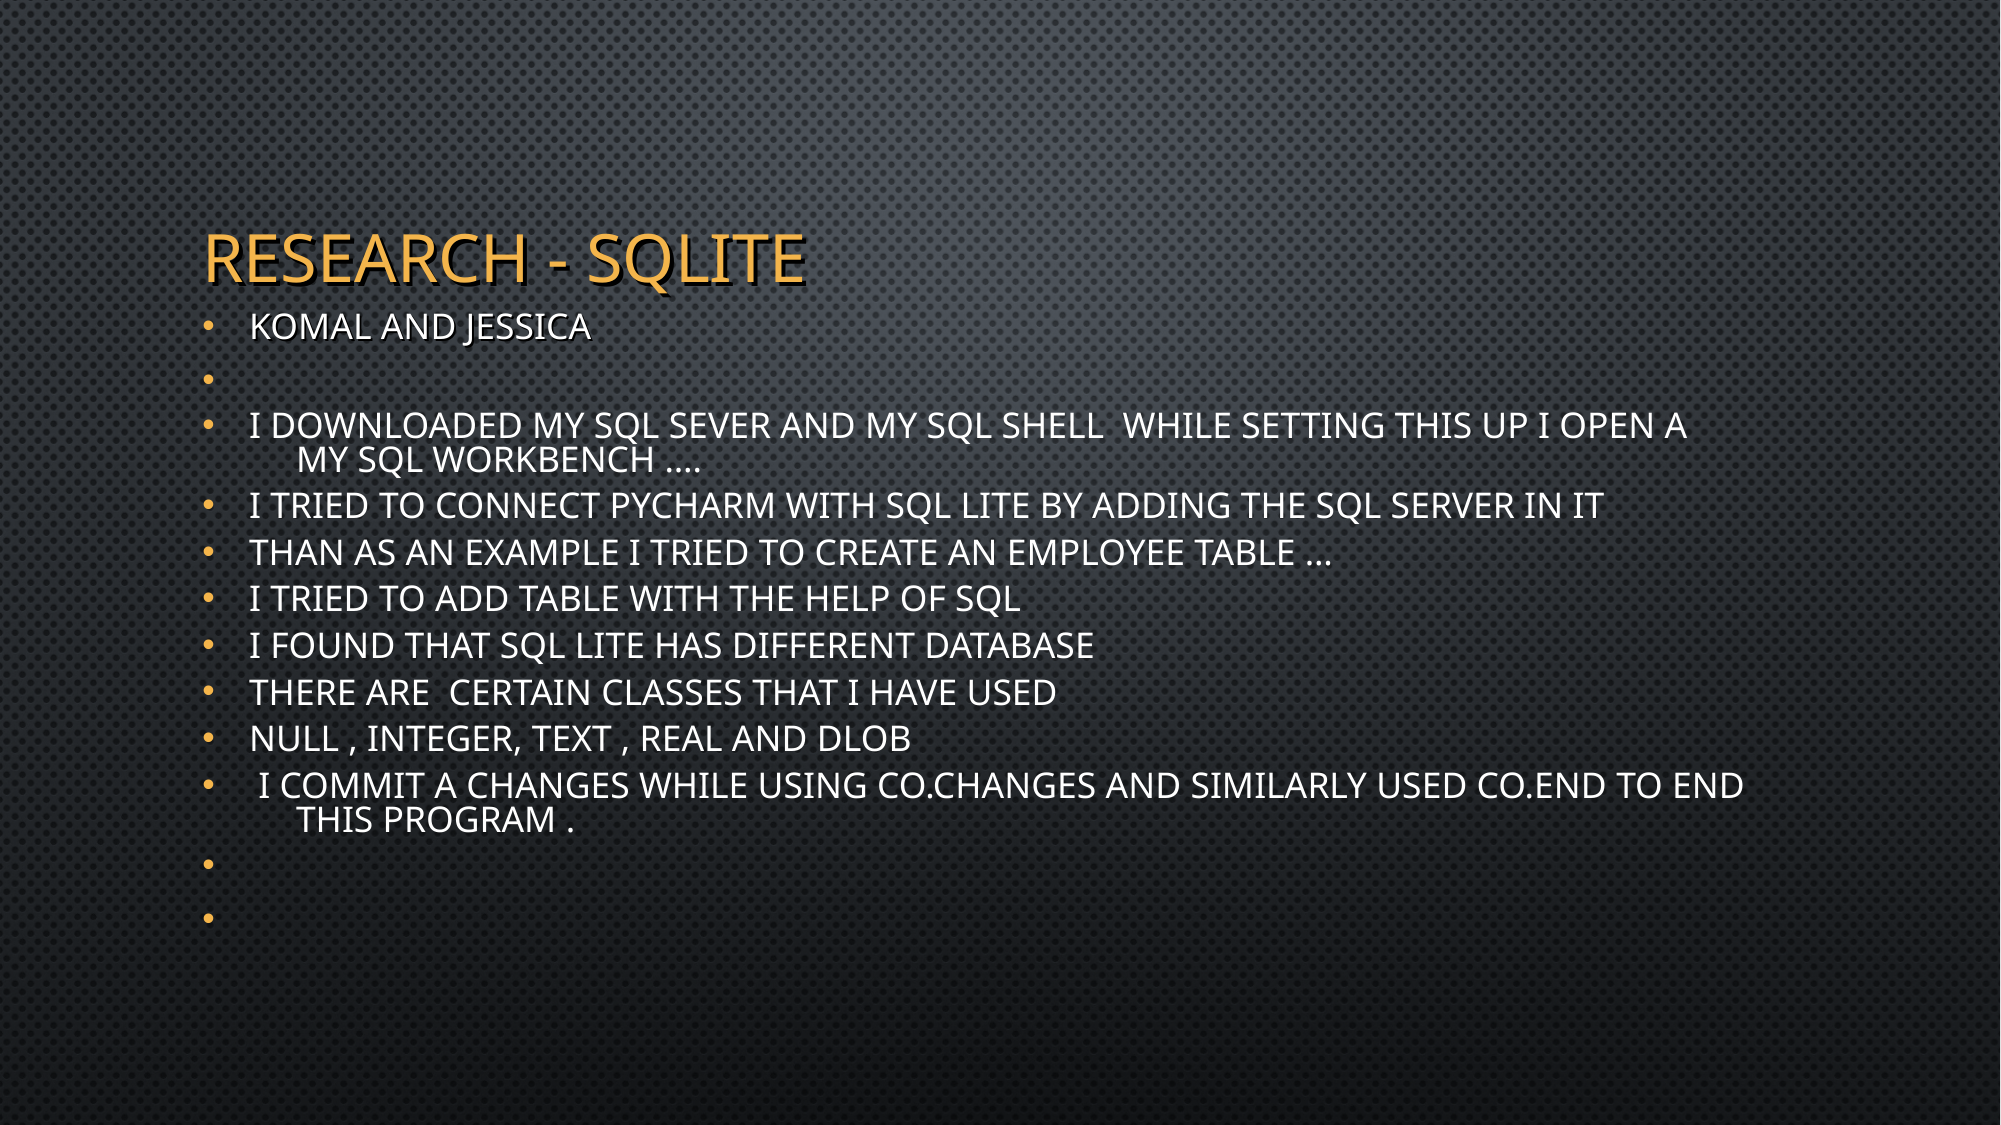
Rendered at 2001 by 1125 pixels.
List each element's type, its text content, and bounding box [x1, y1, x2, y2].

list Komal and Jessica I downloaded my sql sever and my sql shell while setting this up I open a my sql workbench ….​ I tried to connect pycharm with sql lite by adding the sql server in it ​ Than as an example I tried to create an employee table …​ I tried to add table with the help of sql​ I found that sql lite has different database ​ There are certain classes that I have used ​ Null , integer, text , real and dlob ​ I commit a changes while using co.changes and similarly used co.end to end this program .​ ​ [187, 299, 1813, 951]
title Research - SQLite [187, 99, 1813, 299]
